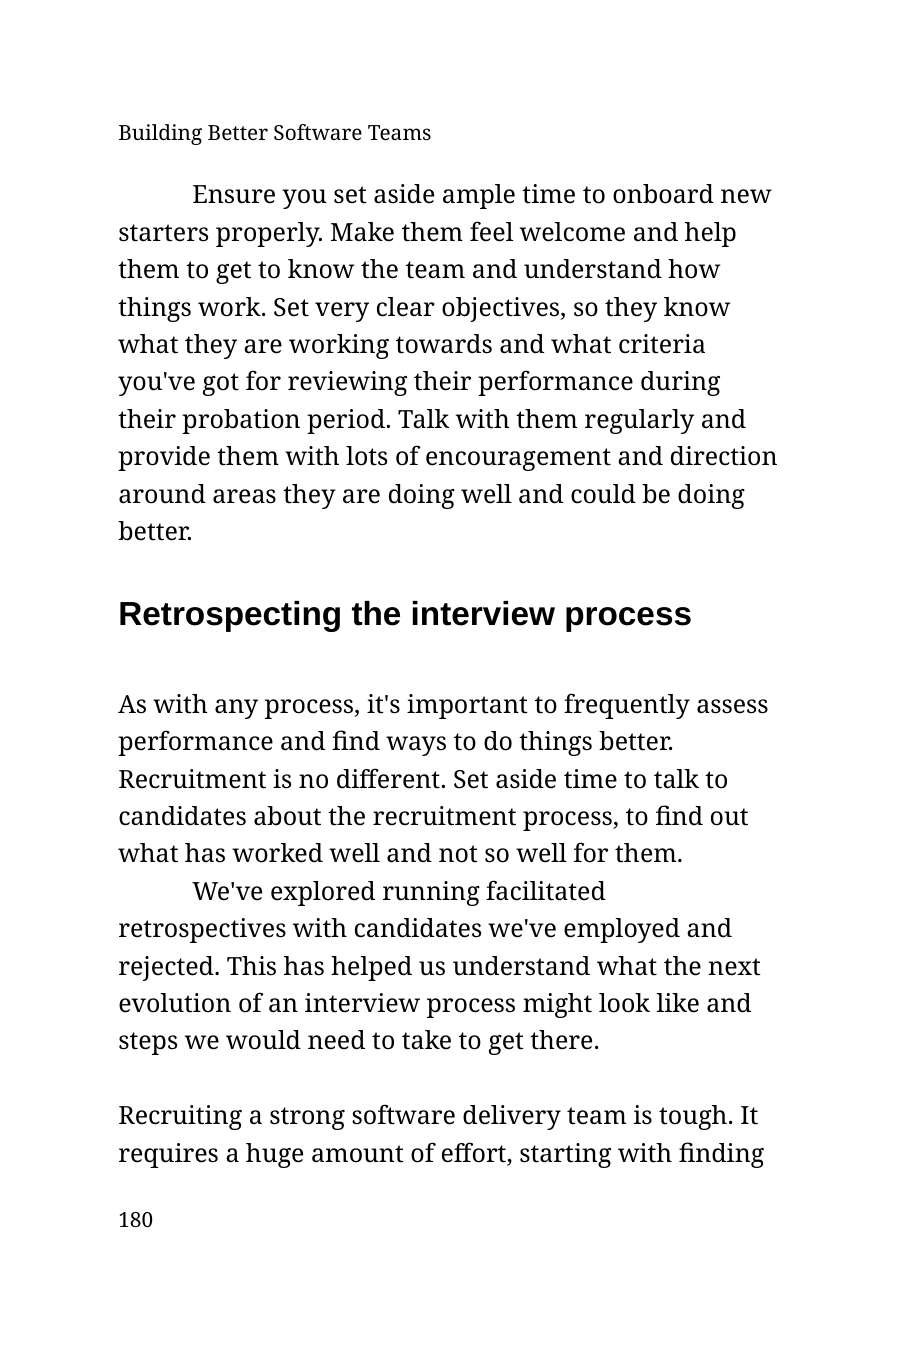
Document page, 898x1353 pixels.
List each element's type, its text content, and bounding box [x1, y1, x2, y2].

text Ensure you set aside ample time to onboard new starters properly. Make them feel welcome and help them to get to know the team and understand how things work. Set very clear objectives, so they know what they are working towards and what criteria you've got for reviewing their performance during their probation period. Talk with them regularly and provide them with lots of encouragement and direction around areas they are doing well and could be doing better. [118, 177, 779, 548]
text As with any process, it's important to frequently assess performance and find ways to do things better. Recruitment is no different. Set aside time to talk to candidates about the recruitment process, to find out what has worked well and not so well for them. [118, 686, 779, 870]
text Recruiting a strong software delivery team is tough. It requires a huge amount of effort, starting with finding [118, 1098, 779, 1169]
subtitle Retrospecting the interview process [118, 594, 779, 633]
text We've explored running facilitated retrospectives with candidates we've employed and rejected. This has helped us understand what the next evolution of an interview process might look like and steps we would need to take to get there. [118, 873, 779, 1057]
